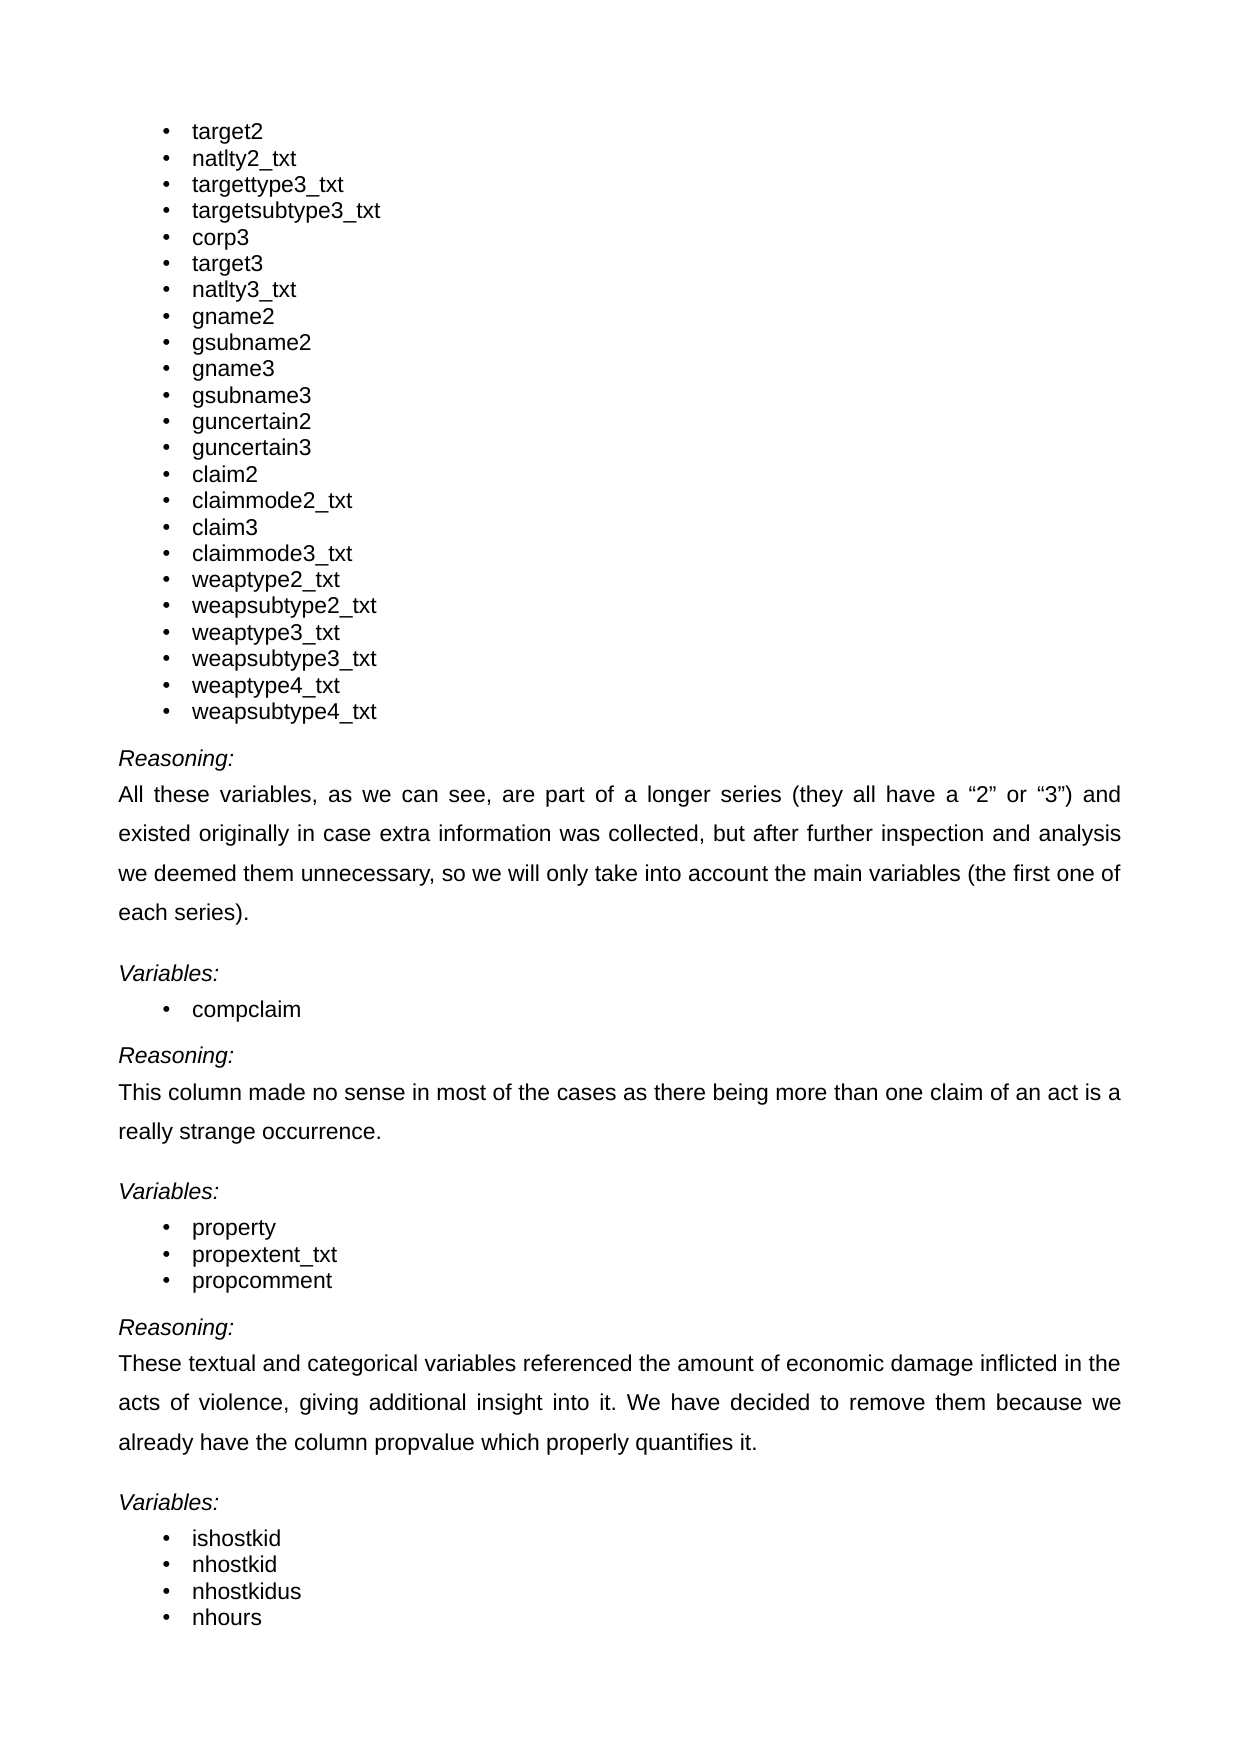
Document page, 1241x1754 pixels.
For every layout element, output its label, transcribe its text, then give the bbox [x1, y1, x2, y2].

list property [162, 1214, 1122, 1241]
list gsubname3 [162, 382, 1122, 408]
text This column made no sense in most of the cases as there being more than one claim of an act is a really strange occurrence. [118, 1078, 1122, 1144]
list weaptype2_txt [162, 566, 1122, 592]
list natlty3_txt [162, 276, 1122, 303]
text All these variables, as we can see, are part of a longer series (they all have a “2” or “3”) and existed originally in case extra information was collected, but after further inspection and analysis we deemed them unnecessary, so we will only take into account the main variables (the first one of each series). [118, 781, 1122, 926]
text Variables: [118, 959, 1122, 986]
list target3 [162, 250, 1122, 276]
list nhours [162, 1604, 1122, 1630]
list targetsubtype3_txt [162, 197, 1122, 223]
list nhostkid [162, 1551, 1122, 1578]
list natlty2_txt [162, 144, 1122, 171]
text Reasoning: [118, 1314, 1122, 1340]
list ishostkid [162, 1525, 1122, 1551]
list targettype3_txt [162, 171, 1122, 197]
list weaptype3_txt [162, 619, 1122, 645]
list guncertain3 [162, 434, 1122, 461]
list claim3 [162, 513, 1122, 540]
list nhostkidus [162, 1578, 1122, 1604]
list claimmode3_txt [162, 540, 1122, 566]
list propcomment [162, 1267, 1122, 1293]
text Reasoning: [118, 745, 1122, 771]
text These textual and categorical variables referenced the amount of economic damage inflicted in the acts of violence, giving additional insight into it. We have decided to remove them because we already have the column propvalue which properly quantifies it. [118, 1350, 1122, 1455]
list gname2 [162, 303, 1122, 329]
list compclaim [162, 996, 1122, 1022]
list weapsubtype2_txt [162, 592, 1122, 619]
list weapsubtype4_txt [162, 698, 1122, 724]
list target2 [162, 118, 1122, 144]
list propextent_txt [162, 1241, 1122, 1267]
list gsubname2 [162, 329, 1122, 355]
list guncertain2 [162, 408, 1122, 434]
list weaptype4_txt [162, 672, 1122, 698]
list gname3 [162, 355, 1122, 382]
list claimmode2_txt [162, 487, 1122, 513]
text Variables: [118, 1178, 1122, 1204]
list weapsubtype3_txt [162, 645, 1122, 672]
text Variables: [118, 1489, 1122, 1515]
text Reasoning: [118, 1042, 1122, 1069]
list claim2 [162, 461, 1122, 487]
list corp3 [162, 223, 1122, 250]
